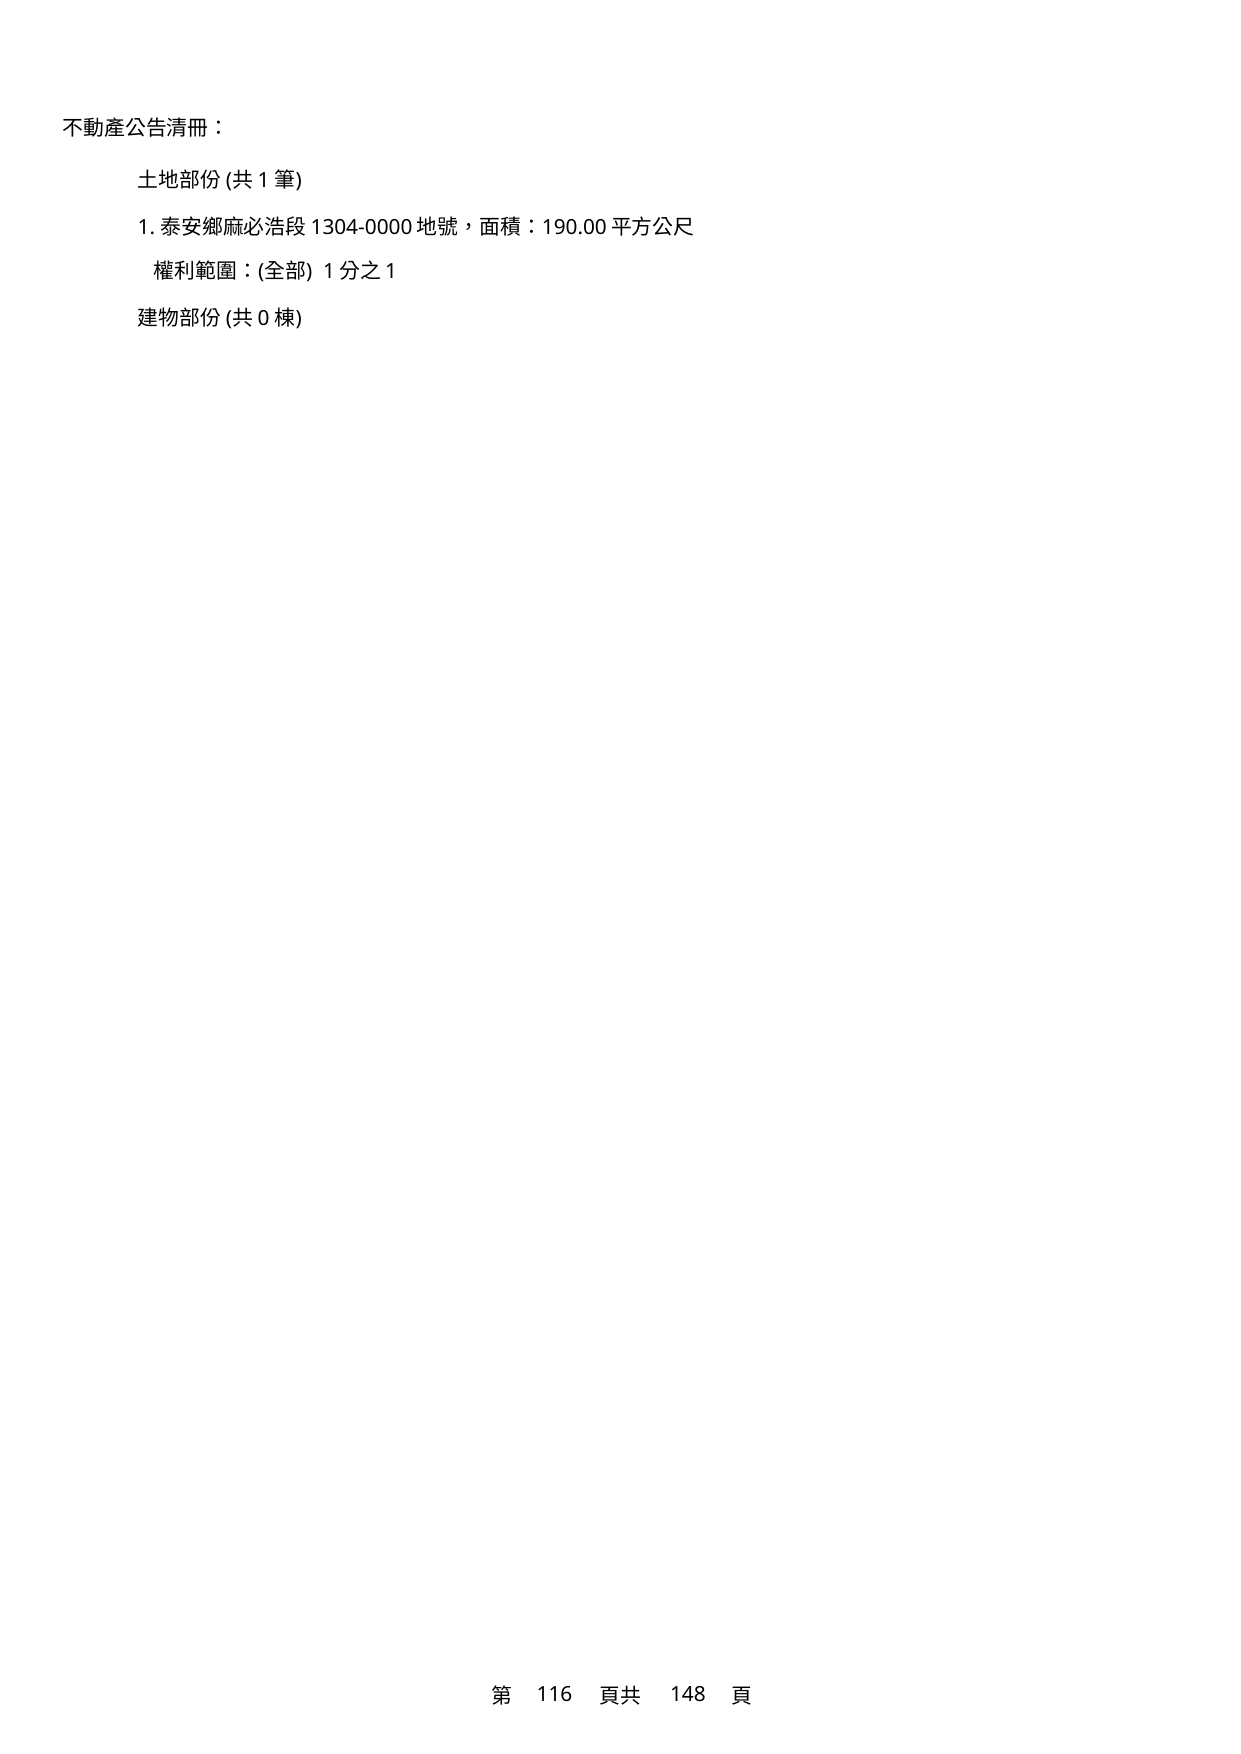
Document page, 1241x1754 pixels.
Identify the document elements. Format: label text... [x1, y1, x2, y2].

text 第 [481, 1679, 523, 1709]
text 1. 泰安鄉麻必浩段1304-0000地號，面積：190.00平方公尺 權利範圍：(全部) 1分之1 [62, 197, 1177, 284]
text 頁共 [585, 1679, 654, 1709]
text 建物部份 (共 0 棟) [62, 287, 1177, 331]
text 土地部份 (共 1 筆) [62, 150, 1177, 194]
text 148 [654, 1679, 721, 1708]
text 不動產公告清冊： [62, 98, 1177, 142]
text 116 [523, 1679, 585, 1708]
text 頁 [721, 1679, 762, 1709]
